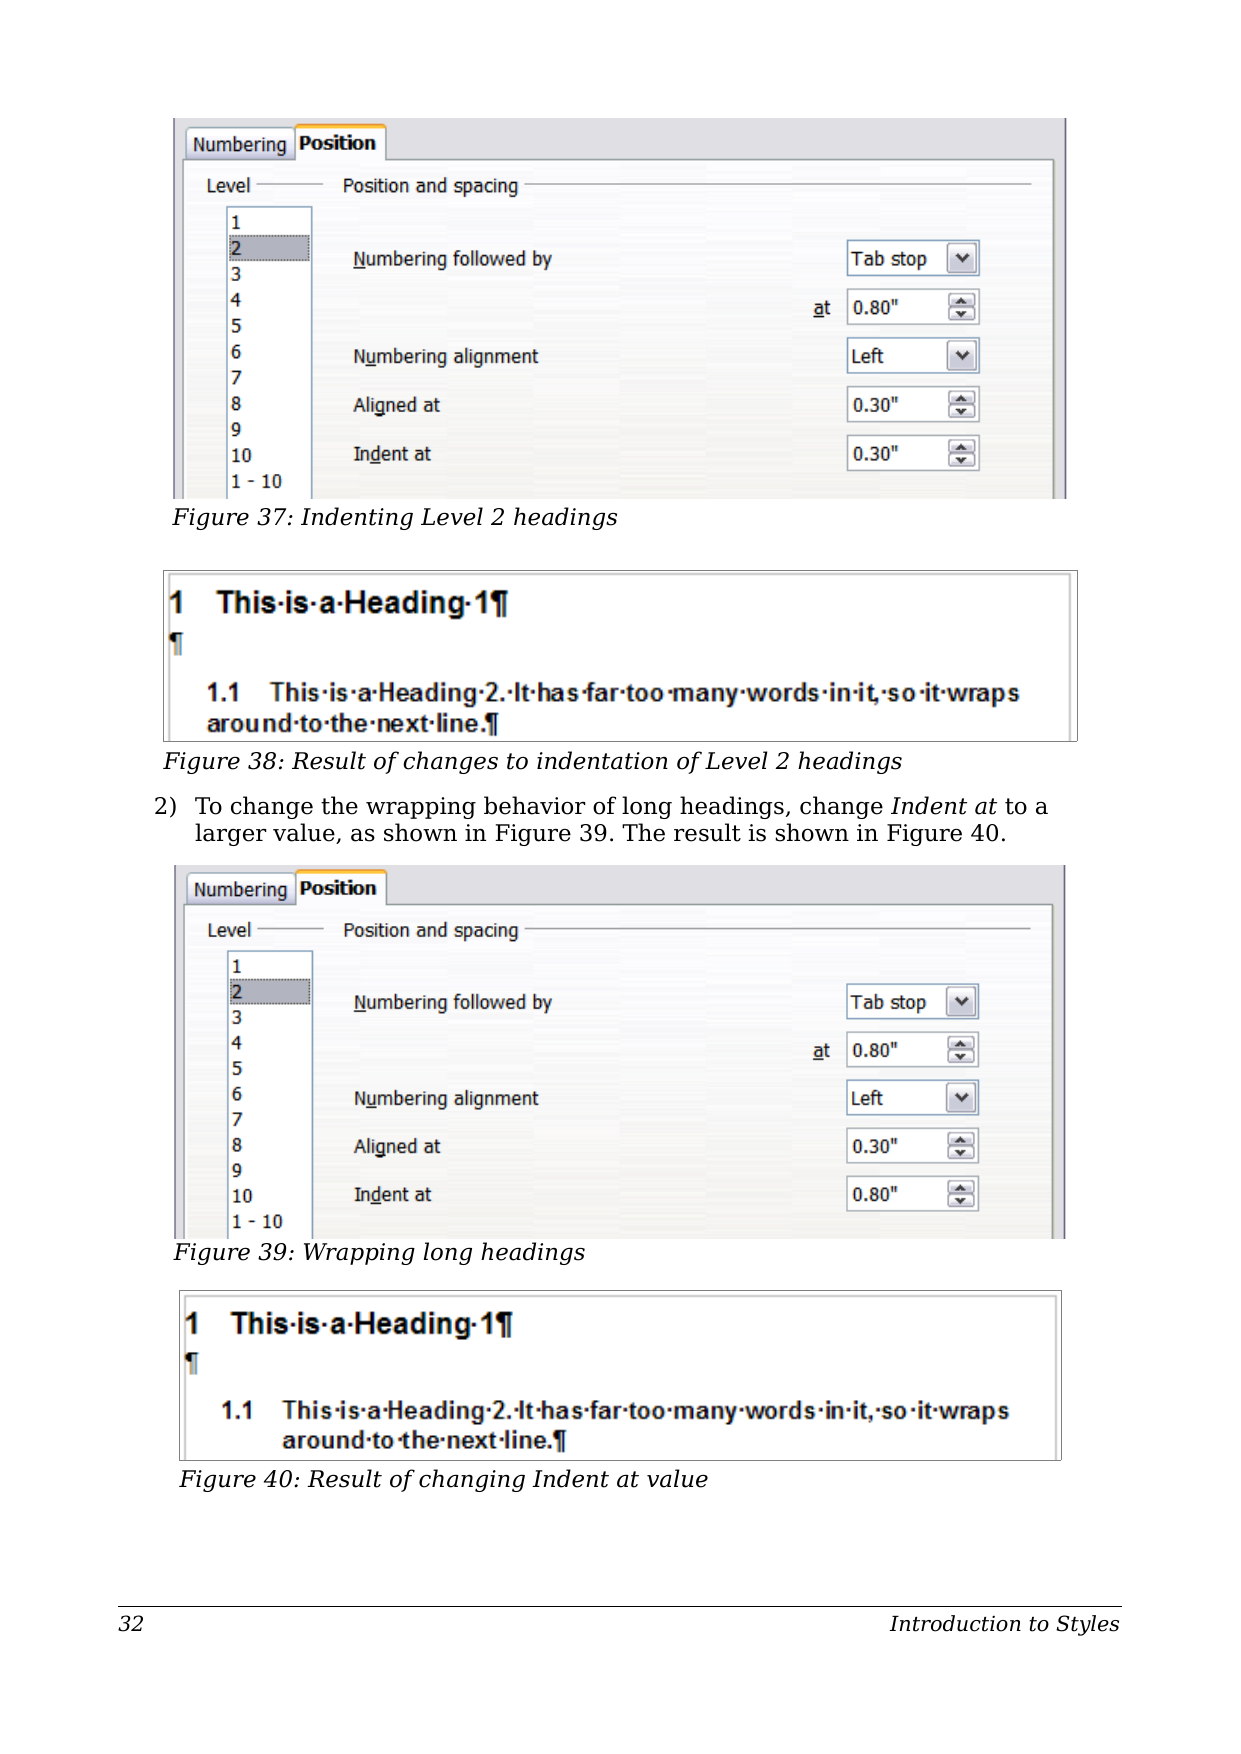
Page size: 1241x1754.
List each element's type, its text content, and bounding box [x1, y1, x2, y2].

picture [172, 118, 1068, 499]
list To change the wrapping behavior of long headings, change Indent at to a larger value, as shown in Figure 39. The result is shown in Figure 40. [177, 793, 1122, 846]
picture [173, 865, 1067, 1239]
text Figure 38: Result of changes to indentation of Level 2 headings [163, 748, 1077, 774]
picture [164, 571, 1077, 741]
text Figure 37: Indenting Level 2 headings [172, 504, 1068, 531]
text Figure 39: Wrapping long headings [174, 1239, 1067, 1265]
picture [180, 1291, 1061, 1460]
text Figure 40: Result of changing Indent at value [179, 1466, 1061, 1493]
